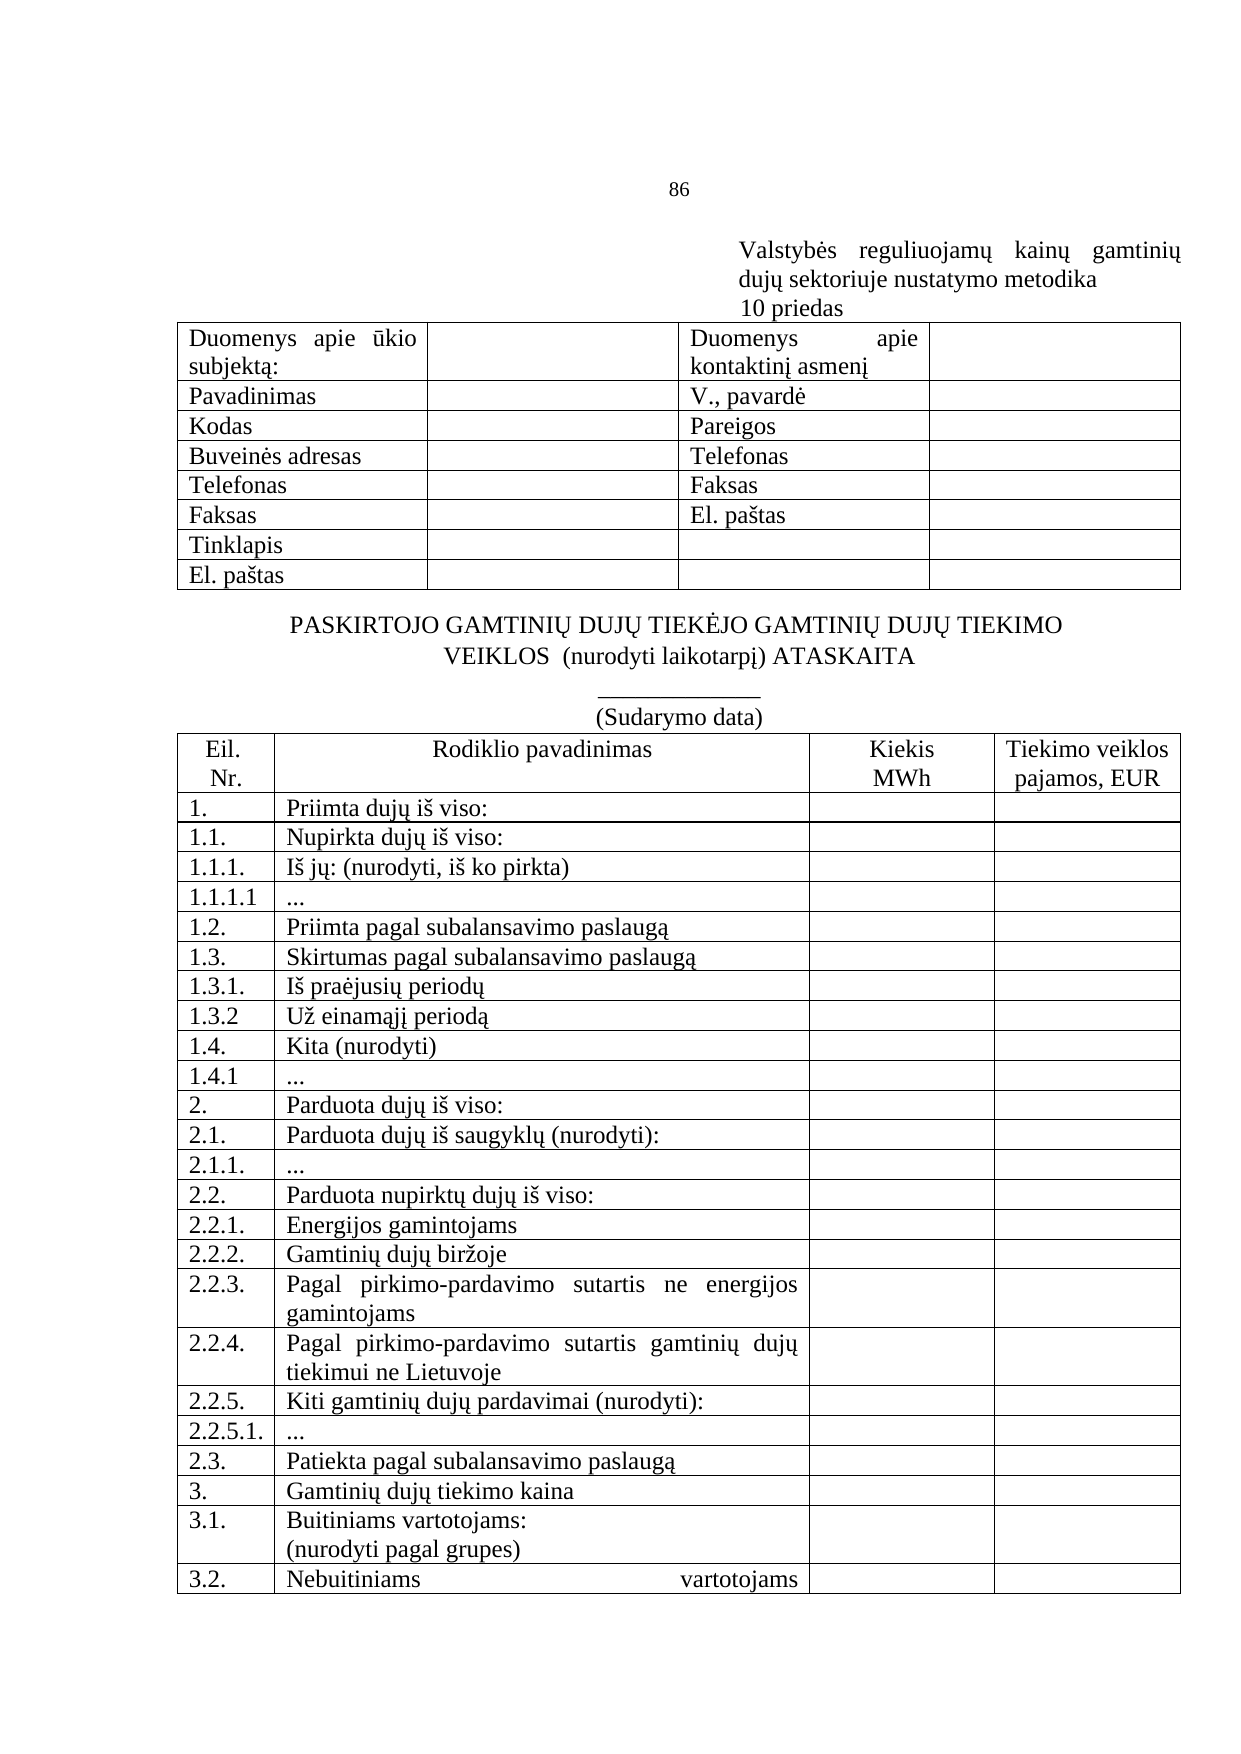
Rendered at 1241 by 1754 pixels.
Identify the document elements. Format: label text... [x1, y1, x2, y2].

table_cell Buveinės adresas [178, 441, 427, 469]
table_header Eil. Nr. [178, 734, 274, 792]
table_cell El. paštas [178, 560, 427, 589]
text VEIKLOS (nurodyti laikotarpį) ATASKAITA [177, 641, 1181, 670]
table_cell [810, 823, 994, 851]
table_cell [930, 381, 1180, 410]
table_cell 1.4. [178, 1031, 274, 1060]
table_cell 2.2.5. [178, 1386, 274, 1415]
table_cell [810, 1506, 994, 1563]
table_header Kiekis MWh [810, 734, 994, 792]
table_cell Parduota dujų iš saugyklų (nurodyti): [275, 1120, 809, 1149]
table_cell 2.2.5.1. [178, 1416, 274, 1445]
table_cell 1.3.2 [178, 1001, 274, 1030]
table_cell [428, 500, 678, 529]
table_cell 3. [178, 1476, 274, 1504]
table_cell [810, 1446, 994, 1475]
table_cell [810, 942, 994, 970]
table_cell 1.1.1. [178, 852, 274, 881]
text _____________ [177, 672, 1181, 700]
table_cell [810, 1269, 994, 1327]
table_cell [995, 823, 1180, 851]
table_cell [810, 1120, 994, 1149]
table_cell [810, 1476, 994, 1504]
text Valstybės reguliuojamų kainų gamtinių dujų sektoriuje nustatymo metodika [738, 235, 1181, 293]
table_cell [995, 1031, 1180, 1060]
table_cell [810, 1240, 994, 1268]
table_cell Iš jų: (nurodyti, iš ko pirkta) [275, 852, 809, 881]
table_cell ... [275, 1150, 809, 1179]
table_cell [995, 1564, 1180, 1593]
table_cell [995, 1240, 1180, 1268]
table_cell [810, 852, 994, 881]
table_cell 1.4.1 [178, 1061, 274, 1089]
table_cell [930, 411, 1180, 440]
table_cell [995, 793, 1180, 821]
table_cell Priimta pagal subalansavimo paslaugą [275, 912, 809, 941]
table_cell [995, 912, 1180, 941]
table_cell Skirtumas pagal subalansavimo paslaugą [275, 942, 809, 970]
table_cell [995, 1416, 1180, 1445]
table_cell [930, 530, 1180, 559]
table_cell [810, 1386, 994, 1415]
table_cell Pareigos [679, 411, 929, 440]
table_cell Faksas [679, 471, 929, 499]
table_cell Pavadinimas [178, 381, 427, 410]
table_cell [930, 500, 1180, 529]
table_cell [995, 1328, 1180, 1385]
table_cell Gamtinių dujų biržoje [275, 1240, 809, 1268]
text PASKIRTOJO GAMTINIŲ DUJŲ TIEKĖJO GAMTINIŲ DUJŲ TIEKIMO [177, 610, 1181, 639]
table_cell [810, 1210, 994, 1238]
table_cell [810, 1150, 994, 1179]
table_cell [810, 882, 994, 911]
table_cell 2.1. [178, 1120, 274, 1149]
table_cell 1.1.1.1 [178, 882, 274, 911]
table_cell Iš praėjusių periodų [275, 971, 809, 1000]
table_cell [995, 1210, 1180, 1238]
table_cell 2. [178, 1091, 274, 1119]
text 10 priedas [709, 293, 1181, 322]
table_header Tiekimo veiklos pajamos, EUR [995, 734, 1180, 792]
table_cell [995, 1446, 1180, 1475]
table_header Duomenys apie ūkio subjektą: [178, 323, 427, 380]
table_cell Parduota dujų iš viso: [275, 1091, 809, 1119]
table_cell [810, 1061, 994, 1089]
text (Sudarymo data) [177, 702, 1181, 731]
table_cell [810, 971, 994, 1000]
table_cell [930, 560, 1180, 589]
table_cell [810, 1091, 994, 1119]
table_cell [995, 1506, 1180, 1563]
table_cell [995, 1150, 1180, 1179]
table_cell [679, 560, 929, 589]
table_cell [930, 441, 1180, 469]
table_cell Pagal pirkimo-pardavimo sutartis ne energijos gamintojams [275, 1269, 809, 1327]
table_cell Kodas [178, 411, 427, 440]
table_cell [995, 1001, 1180, 1030]
table_cell Gamtinių dujų tiekimo kaina [275, 1476, 809, 1504]
table_cell Buitiniams vartotojams: (nurodyti pagal grupes) [275, 1506, 809, 1563]
table_cell [995, 1061, 1180, 1089]
table_cell [810, 1416, 994, 1445]
table_cell Pagal pirkimo-pardavimo sutartis gamtinių dujų tiekimui ne Lietuvoje [275, 1328, 809, 1385]
table_cell 1. [178, 793, 274, 821]
table_cell [995, 971, 1180, 1000]
table_cell [810, 1180, 994, 1209]
table_cell 3.2. [178, 1564, 274, 1593]
table_cell ... [275, 1061, 809, 1089]
table_cell 2.2.1. [178, 1210, 274, 1238]
table_cell Priimta dujų iš viso: [275, 793, 809, 821]
table_cell 1.3.1. [178, 971, 274, 1000]
table_cell [679, 530, 929, 559]
table_cell [995, 1120, 1180, 1149]
table_cell 1.2. [178, 912, 274, 941]
table_cell [428, 381, 678, 410]
table_cell [995, 852, 1180, 881]
table_cell Energijos gamintojams [275, 1210, 809, 1238]
table_cell 2.1.1. [178, 1150, 274, 1179]
table_cell [810, 912, 994, 941]
table_cell V., pavardė [679, 381, 929, 410]
table_cell [810, 1564, 994, 1593]
table_cell Kita (nurodyti) [275, 1031, 809, 1060]
table_cell [995, 942, 1180, 970]
table_cell Tinklapis [178, 530, 427, 559]
table_cell [995, 1180, 1180, 1209]
table_cell ... [275, 882, 809, 911]
table_cell Telefonas [679, 441, 929, 469]
table_cell [995, 1386, 1180, 1415]
table_cell 1.1. [178, 823, 274, 851]
table_cell Faksas [178, 500, 427, 529]
table_cell [810, 793, 994, 821]
table_cell ... [275, 1416, 809, 1445]
table_cell [428, 441, 678, 469]
table_cell Telefonas [178, 471, 427, 499]
table_header Duomenys apie kontaktinį asmenį [679, 323, 929, 380]
table_header Rodiklio pavadinimas [275, 734, 809, 792]
table_cell [995, 1091, 1180, 1119]
table_cell [428, 530, 678, 559]
table_cell 3.1. [178, 1506, 274, 1563]
table_cell [810, 1328, 994, 1385]
table_cell [428, 411, 678, 440]
table_cell [810, 1001, 994, 1030]
table_cell 2.2.2. [178, 1240, 274, 1268]
table_header [428, 323, 678, 380]
table_cell 2.2. [178, 1180, 274, 1209]
table_cell 2.2.3. [178, 1269, 274, 1327]
table_cell Patiekta pagal subalansavimo paslaugą [275, 1446, 809, 1475]
table_cell Kiti gamtinių dujų pardavimai (nurodyti): [275, 1386, 809, 1415]
table_cell [428, 471, 678, 499]
table_header [930, 323, 1180, 380]
table_cell Už einamąjį periodą [275, 1001, 809, 1030]
table_cell 2.3. [178, 1446, 274, 1475]
table_cell Nupirkta dujų iš viso: [275, 823, 809, 851]
table_cell Nebuitiniams vartotojams [275, 1564, 809, 1593]
table_cell [930, 471, 1180, 499]
table_cell El. paštas [679, 500, 929, 529]
table_cell 2.2.4. [178, 1328, 274, 1385]
table_cell [810, 1031, 994, 1060]
table_cell Parduota nupirktų dujų iš viso: [275, 1180, 809, 1209]
table_cell [995, 1476, 1180, 1504]
table_cell [428, 560, 678, 589]
table_cell [995, 882, 1180, 911]
table_cell [995, 1269, 1180, 1327]
table_cell 1.3. [178, 942, 274, 970]
